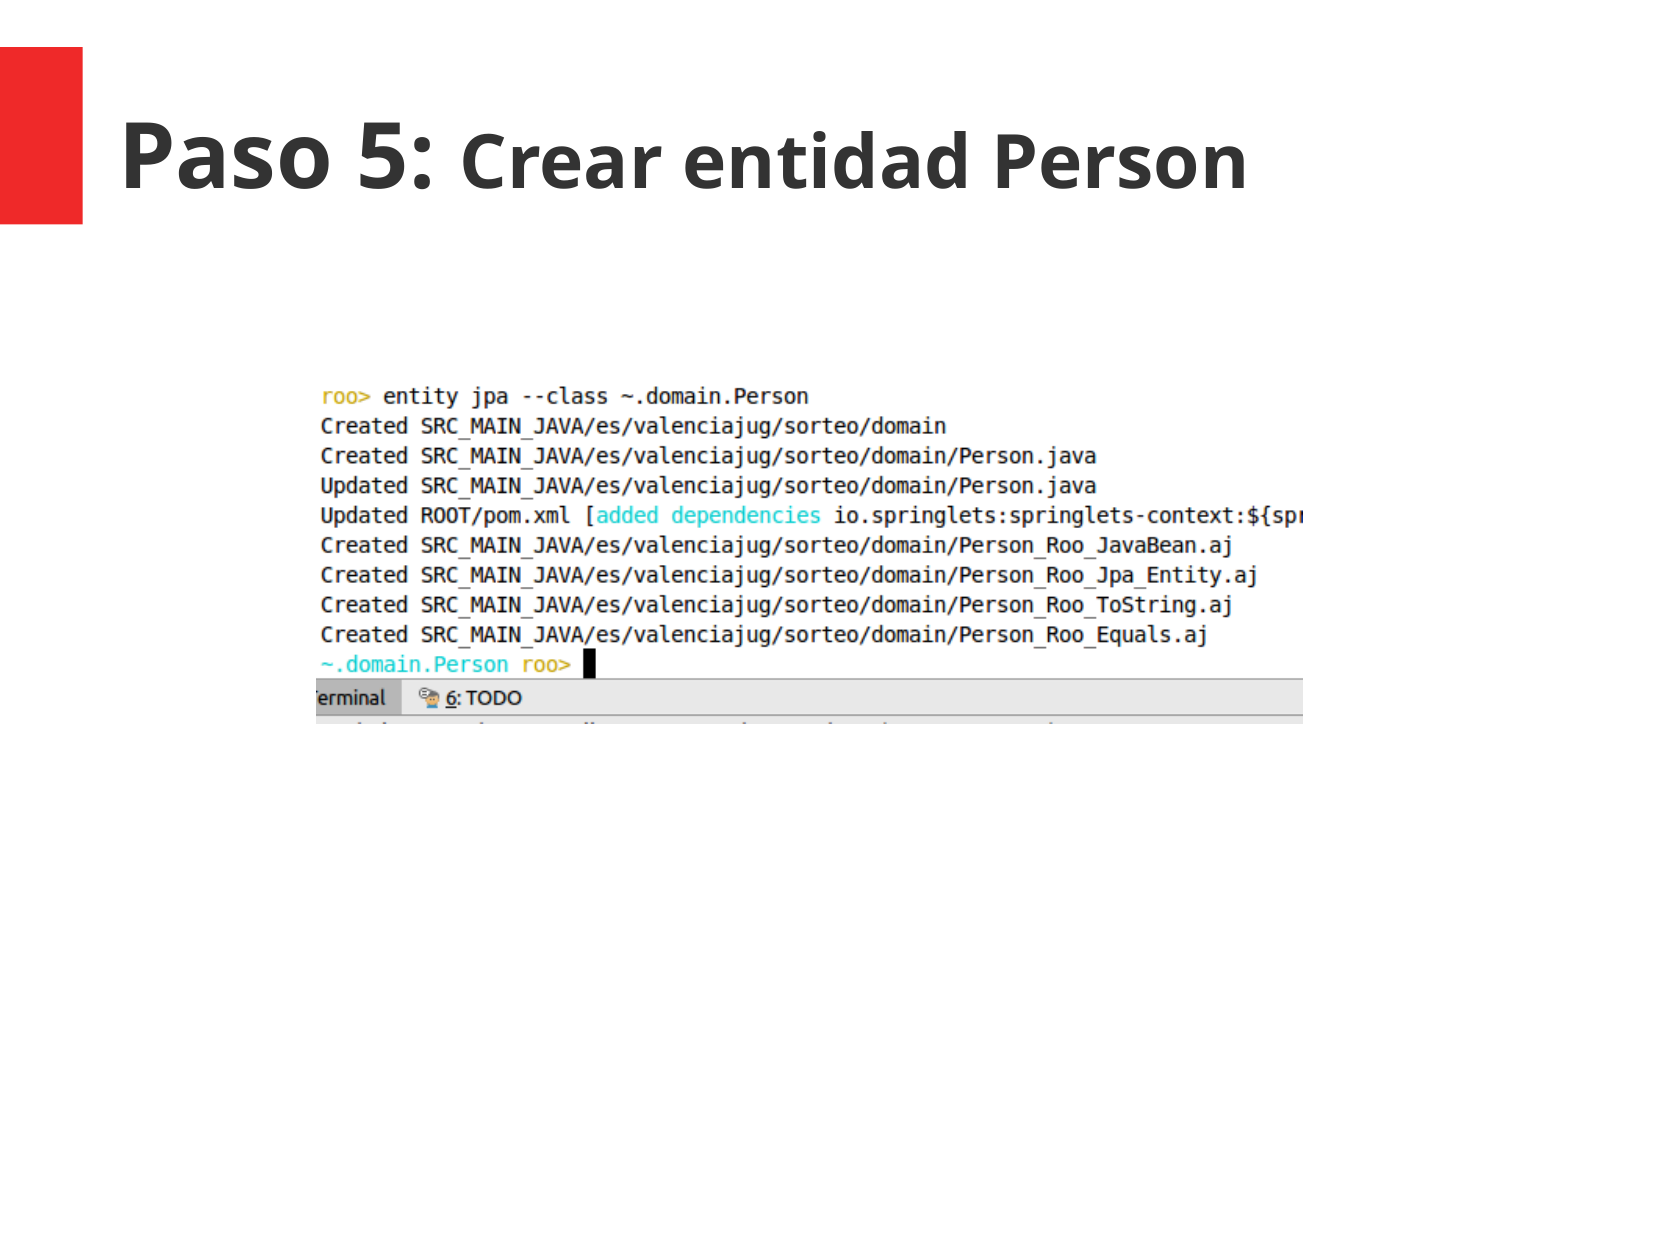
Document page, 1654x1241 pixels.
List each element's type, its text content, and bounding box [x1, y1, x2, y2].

title Paso 5: Crear entidad Person [118, 49, 1571, 257]
picture [316, 379, 1303, 724]
